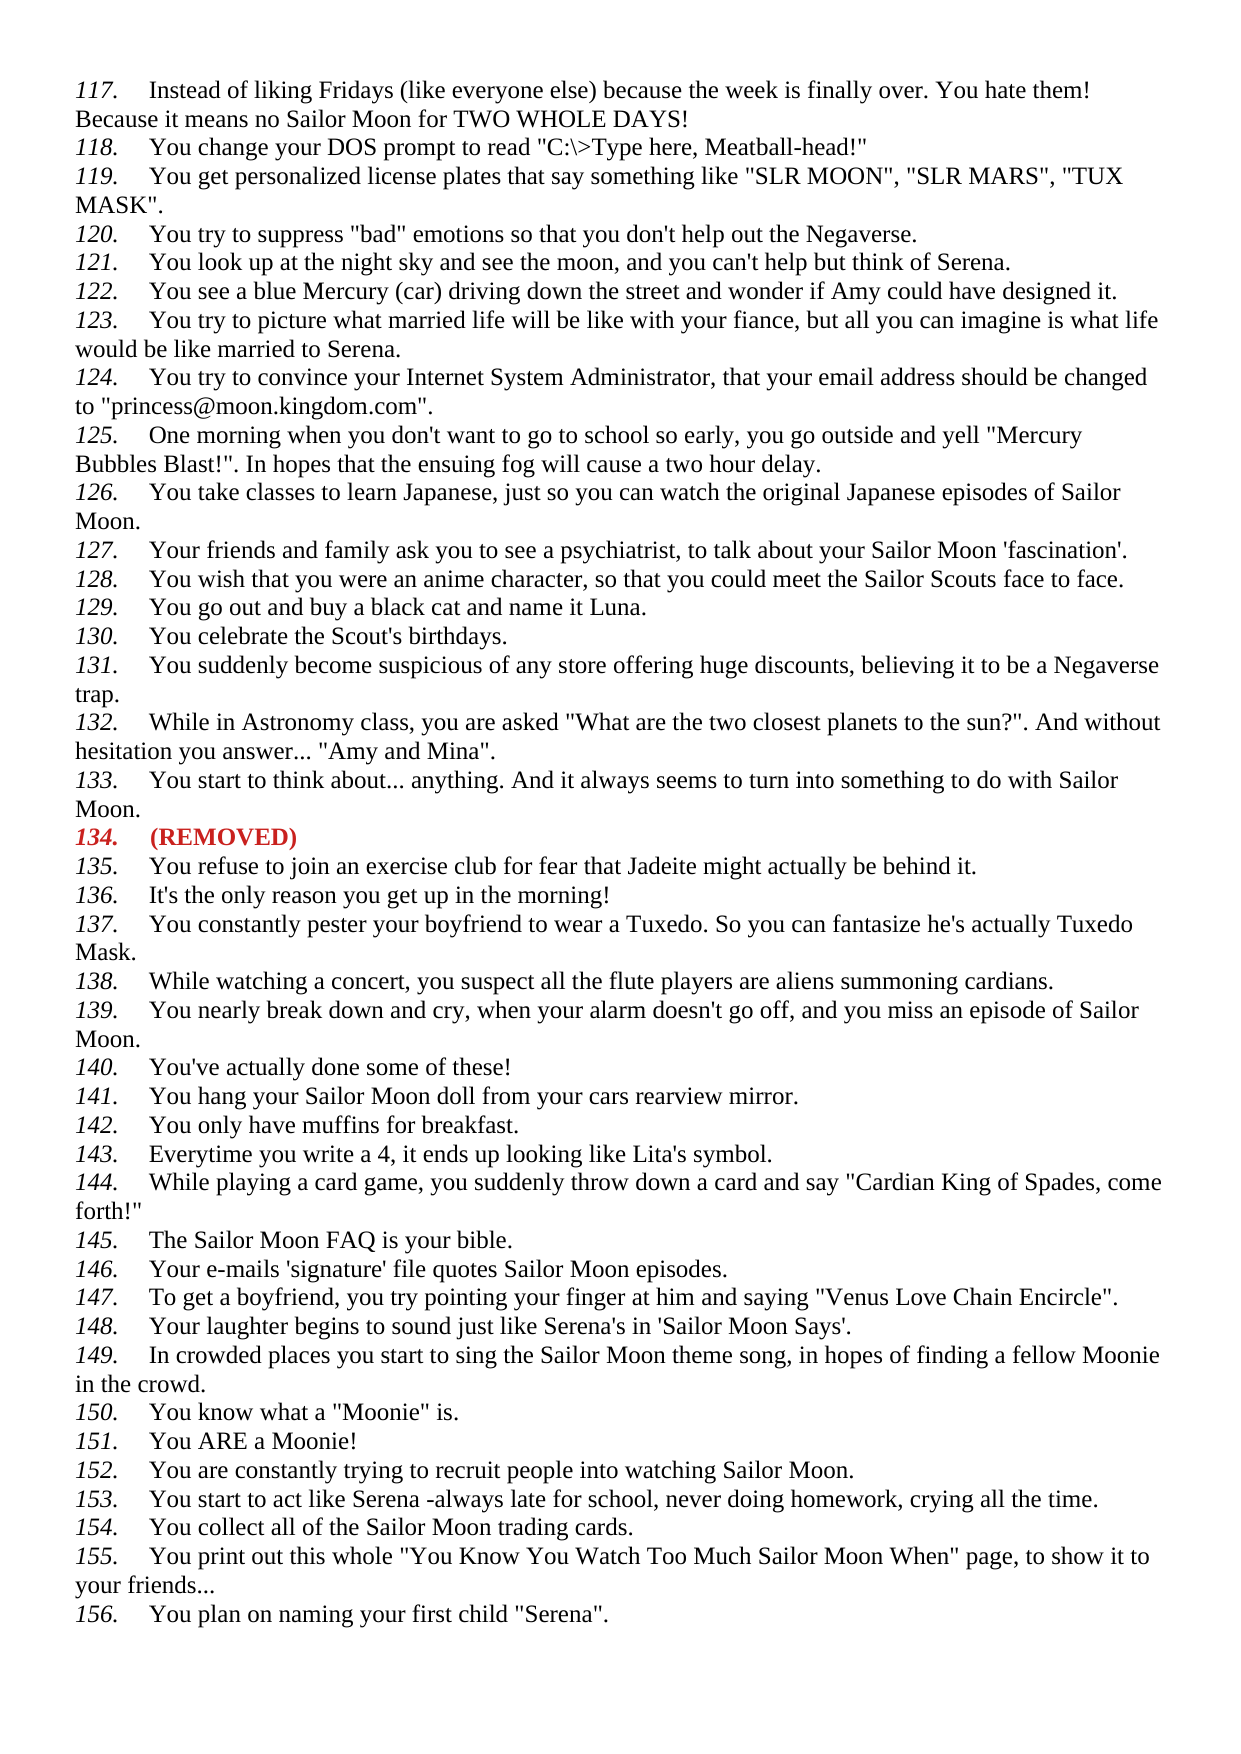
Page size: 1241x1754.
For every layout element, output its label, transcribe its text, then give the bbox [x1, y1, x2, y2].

list Your laughter begins to sound just like Serena's in 'Sailor Moon Says'. [75, 1311, 1165, 1340]
list Instead of liking Fridays (like everyone else) because the week is finally over. You hate them! Because it means no Sailor Moon for TWO WHOLE DAYS! [75, 75, 1165, 132]
list It's the only reason you get up in the morning! [75, 880, 1165, 909]
list You are constantly trying to recruit people into watching Sailor Moon. [75, 1455, 1165, 1484]
list While playing a card game, you suddenly throw down a card and say "Cardian King of Spades, come forth!" [75, 1167, 1165, 1225]
list You celebrate the Scout's birthdays. [75, 621, 1165, 650]
list You print out this whole "You Know You Watch Too Much Sailor Moon When" page, to show it to your friends... [75, 1541, 1165, 1599]
list You plan on naming your first child "Serena". [75, 1599, 1165, 1627]
list You try to suppress "bad" emotions so that you don't help out the Negaverse. [75, 219, 1165, 247]
list While in Astronomy class, you are asked "What are the two closest planets to the sun?". And without hesitation you answer... "Amy and Mina". [75, 707, 1165, 765]
list You refuse to join an exercise club for fear that Jadeite might actually be behind it. [75, 851, 1165, 880]
list You ARE a Moonie! [75, 1426, 1165, 1455]
list In crowded places you start to sing the Sailor Moon theme song, in hopes of finding a fellow Moonie in the crowd. [75, 1340, 1165, 1397]
list You change your DOS prompt to read "C:\>Type here, Meatball-head!" [75, 132, 1165, 161]
list You collect all of the Sailor Moon trading cards. [75, 1512, 1165, 1541]
list You go out and buy a black cat and name it Luna. [75, 592, 1165, 621]
list You only have muffins for breakfast. [75, 1110, 1165, 1139]
list You look up at the night sky and see the moon, and you can't help but think of Serena. [75, 247, 1165, 276]
list You try to convince your Internet System Administrator, that your email address should be changed to "princess@moon.kingdom.com". [75, 362, 1165, 420]
list One morning when you don't want to go to school so early, you go outside and yell "Mercury Bubbles Blast!". In hopes that the ensuing fog will cause a two hour delay. [75, 420, 1165, 477]
list You start to act like Serena -always late for school, never doing homework, crying all the time. [75, 1484, 1165, 1512]
list You see a blue Mercury (car) driving down the street and wonder if Amy could have designed it. [75, 276, 1165, 305]
list Everytime you write a 4, it ends up looking like Lita's symbol. [75, 1139, 1165, 1167]
list You start to think about... anything. And it always seems to turn into something to do with Sailor Moon. [75, 765, 1165, 822]
list You know what a "Moonie" is. [75, 1397, 1165, 1426]
list You've actually done some of these! [75, 1052, 1165, 1081]
list Your friends and family ask you to see a psychiatrist, to talk about your Sailor Moon 'fascination'. [75, 535, 1165, 564]
list You suddenly become suspicious of any store offering huge discounts, believing it to be a Negaverse trap. [75, 650, 1165, 707]
list While watching a concert, you suspect all the flute players are aliens summoning cardians. [75, 966, 1165, 995]
list (REMOVED) [75, 822, 1165, 851]
list You hang your Sailor Moon doll from your cars rearview mirror. [75, 1081, 1165, 1110]
list You take classes to learn Japanese, just so you can watch the original Japanese episodes of Sailor Moon. [75, 477, 1165, 535]
list You nearly break down and cry, when your alarm doesn't go off, and you miss an episode of Sailor Moon. [75, 995, 1165, 1052]
list You try to picture what married life will be like with your fiance, but all you can imagine is what life would be like married to Serena. [75, 305, 1165, 362]
list You constantly pester your boyfriend to wear a Tuxedo. So you can fantasize he's actually Tuxedo Mask. [75, 909, 1165, 966]
list To get a boyfriend, you try pointing your finger at him and saying "Venus Love Chain Encircle". [75, 1282, 1165, 1311]
list Your e-mails 'signature' file quotes Sailor Moon episodes. [75, 1254, 1165, 1282]
list You wish that you were an anime character, so that you could meet the Sailor Scouts face to face. [75, 564, 1165, 592]
list You get personalized license plates that say something like "SLR MOON", "SLR MARS", "TUX MASK". [75, 161, 1165, 219]
list The Sailor Moon FAQ is your bible. [75, 1225, 1165, 1254]
